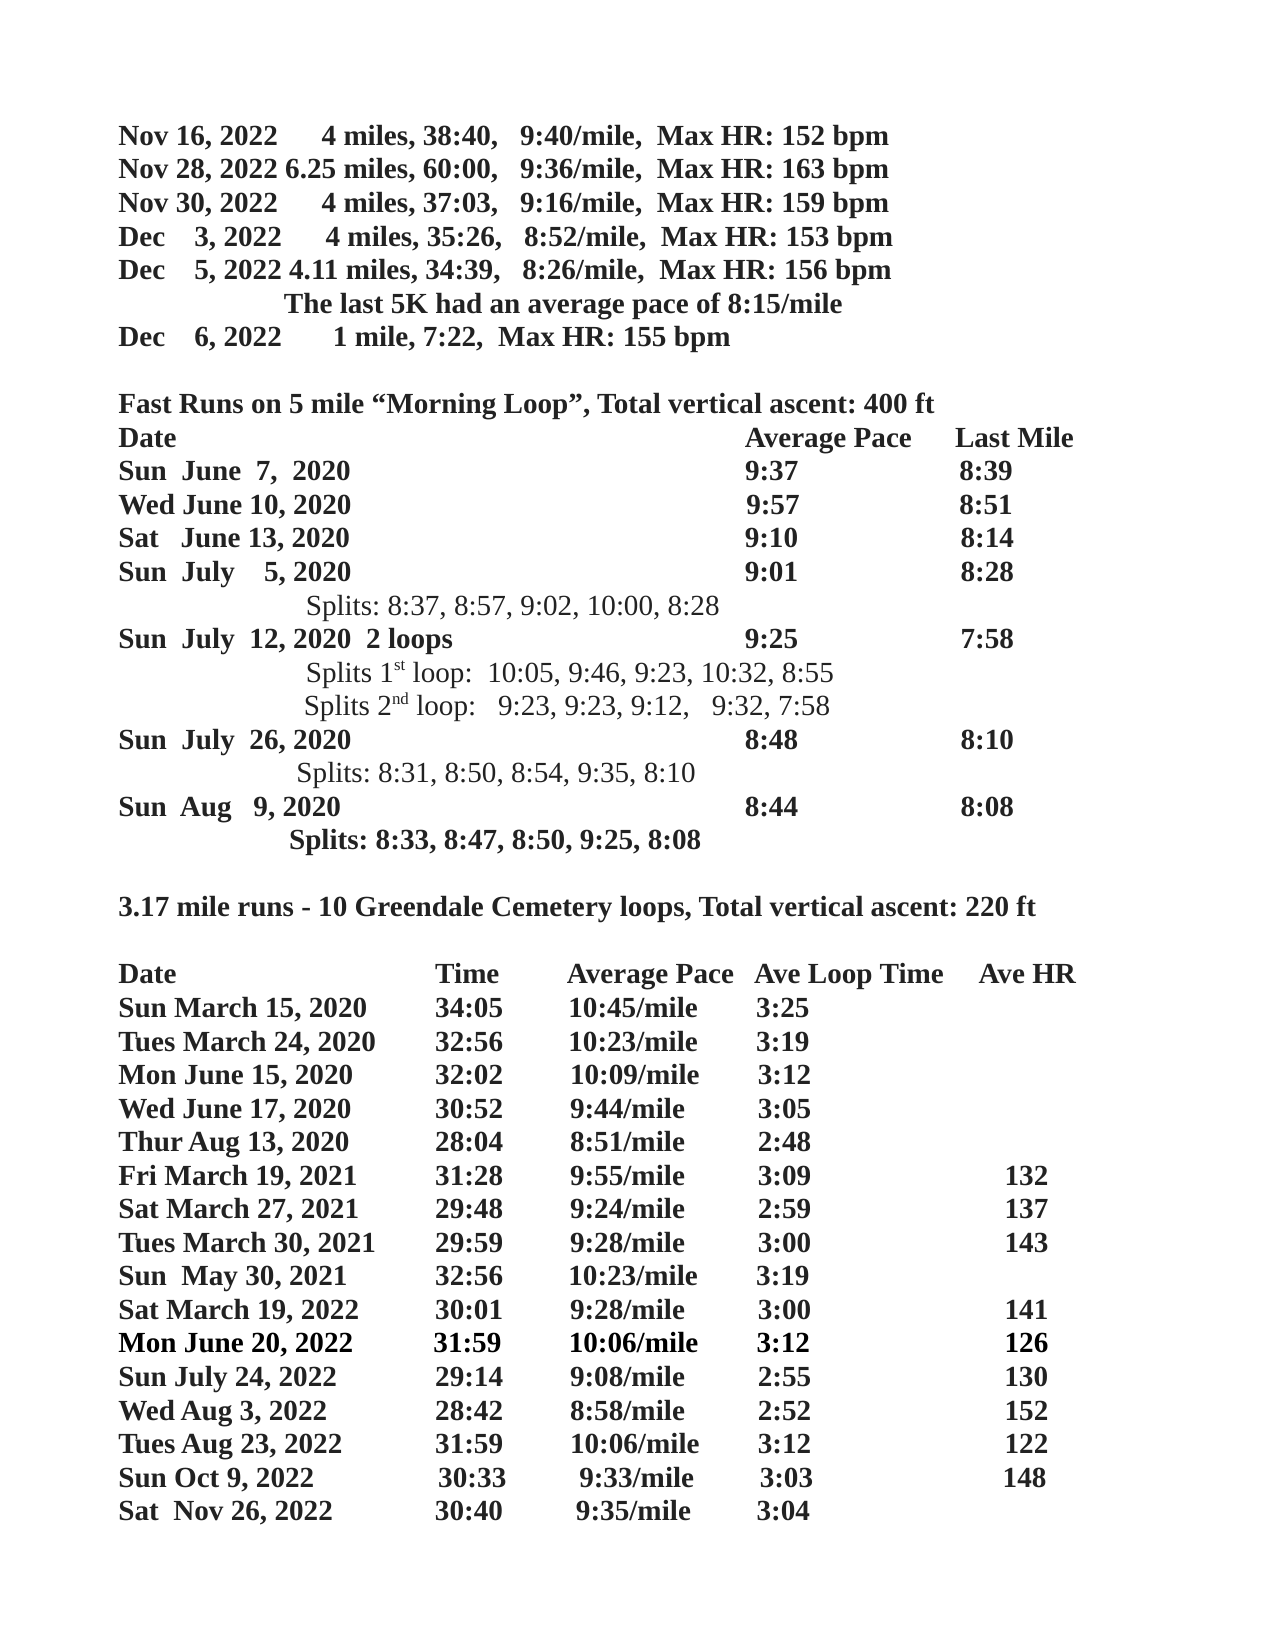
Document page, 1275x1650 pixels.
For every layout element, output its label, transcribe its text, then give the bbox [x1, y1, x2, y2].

text Date Time Average Pace Ave Loop Time Ave HR [118, 957, 1161, 990]
text Sat March 19, 2022 30:01 9:28/mile 3:00 141 [118, 1292, 1161, 1326]
text Sun March 15, 2020 34:05 10:45/mile 3:25 [118, 990, 1161, 1024]
text Nov 30, 2022 4 miles, 37:03, 9:16/mile, Max HR: 159 bpm [118, 185, 1161, 219]
text Thur Aug 13, 2020 28:04 8:51/mile 2:48 [118, 1124, 1161, 1158]
text Nov 16, 2022 4 miles, 38:40, 9:40/mile, Max HR: 152 bpm [118, 118, 1161, 152]
text Wed June 10, 2020 9:57 8:51 [118, 487, 1161, 521]
text Sat June 13, 2020 9:10 8:14 Sun July 5, 2020 9:01 8:28 Splits: 8:37, 8:57, 9:02, 10:00, 8:28 Sun July 12, 2020 2 loops 9:25 7:58 Splits 1st loop: 10:05, 9:46, 9:23, 10:32, 8:55 [118, 521, 1161, 688]
text Dec 5, 2022 4.11 miles, 34:39, 8:26/mile, Max HR: 156 bpm [118, 252, 1161, 286]
text Fast Runs on 5 mile “Morning Loop”, Total vertical ascent: 400 ft [118, 386, 1161, 420]
text Tues March 30, 2021 29:59 9:28/mile 3:00 143 [118, 1225, 1161, 1258]
text Sat March 27, 2021 29:48 9:24/mile 2:59 137 [118, 1191, 1161, 1225]
text Sun Aug 9, 2020 8:44 8:08 Splits: 8:33, 8:47, 8:50, 9:25, 8:08 [118, 789, 1161, 856]
text Sun June 7, 2020 9:37 8:39 [118, 453, 1161, 487]
text Date Average Pace Last Mile [118, 420, 1161, 453]
text Sun Oct 9, 2022 30:33 9:33/mile 3:03 148 [118, 1460, 1161, 1493]
text Splits 2nd loop: 9:23, 9:23, 9:12, 9:32, 7:58 [118, 688, 1161, 722]
text Mon June 15, 2020 32:02 10:09/mile 3:12 [118, 1057, 1161, 1091]
text Sun July 24, 2022 29:14 9:08/mile 2:55 130 [118, 1359, 1161, 1393]
text Nov 28, 2022 6.25 miles, 60:00, 9:36/mile, Max HR: 163 bpm [118, 152, 1161, 185]
text Fri March 19, 2021 31:28 9:55/mile 3:09 132 [118, 1158, 1161, 1191]
text Dec 6, 2022 1 mile, 7:22, Max HR: 155 bpm [118, 319, 1161, 353]
text Tues March 24, 2020 32:56 10:23/mile 3:19 [118, 1024, 1161, 1057]
text Sat Nov 26, 2022 30:40 9:35/mile 3:04 [118, 1493, 1161, 1527]
list 3.17 mile runs - 10 Greendale Cemetery loops, Total vertical ascent: 220 ft [118, 889, 1161, 923]
text Wed Aug 3, 2022 28:42 8:58/mile 2:52 152 [118, 1393, 1161, 1426]
text Sun May 30, 2021 32:56 10:23/mile 3:19 [118, 1258, 1161, 1292]
text Dec 3, 2022 4 miles, 35:26, 8:52/mile, Max HR: 153 bpm [118, 219, 1161, 252]
text Mon June 20, 2022 31:59 10:06/mile 3:12 126 [118, 1326, 1157, 1359]
text Sun July 26, 2020 8:48 8:10 Splits: 8:31, 8:50, 8:54, 9:35, 8:10 [118, 722, 1161, 789]
text The last 5K had an average pace of 8:15/mile [118, 286, 1161, 319]
text Wed June 17, 2020 30:52 9:44/mile 3:05 [118, 1091, 1161, 1124]
text Tues Aug 23, 2022 31:59 10:06/mile 3:12 122 [118, 1426, 1161, 1460]
